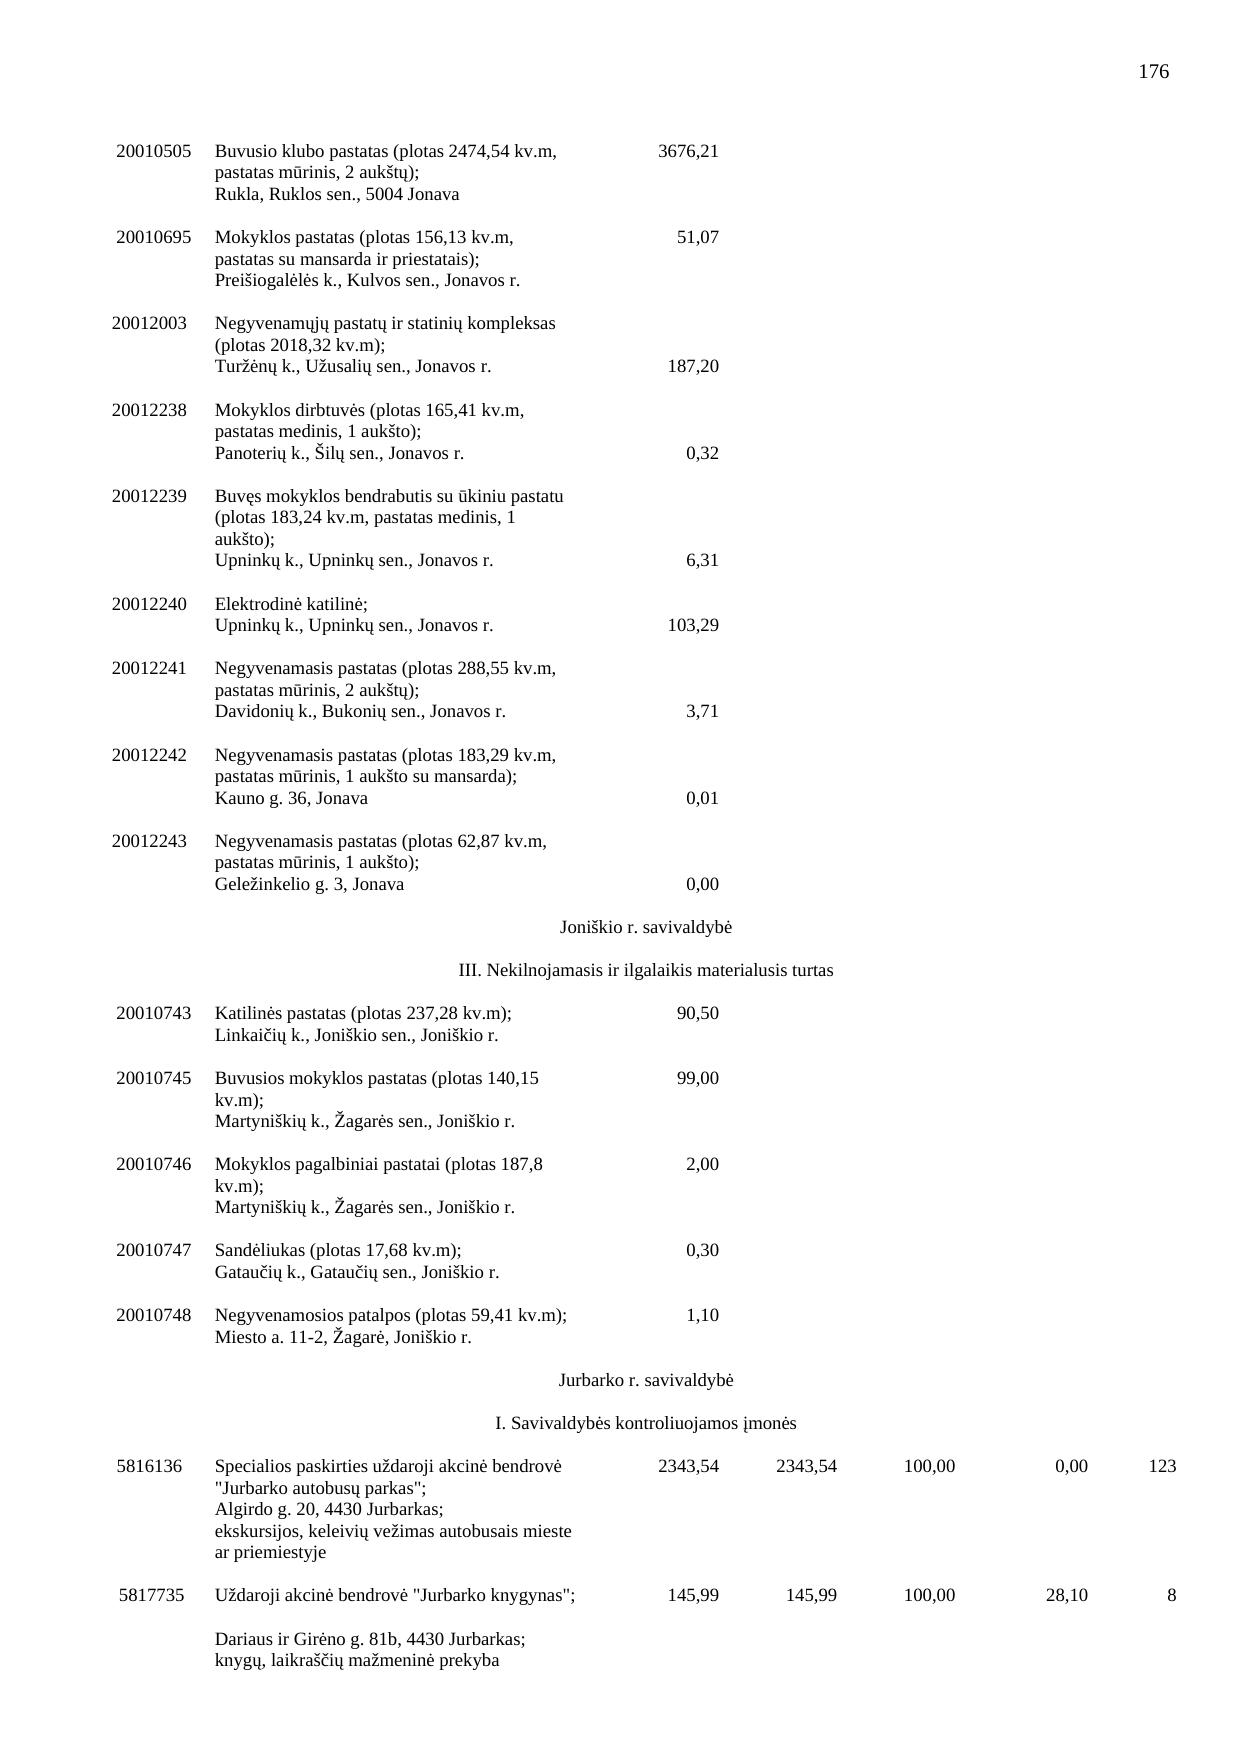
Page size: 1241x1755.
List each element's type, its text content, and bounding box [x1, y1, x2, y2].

table_cell [735, 1304, 853, 1369]
table_cell Mokyklos dirbtuvės (plotas 165,41 kv.m, pastatas medinis, 1 aukšto); Panoterių k., Šilų sen., Jonavos r. [203, 399, 587, 485]
table_cell 0,00 [587, 830, 735, 916]
table_cell [735, 399, 853, 485]
table_cell 123 [1104, 1455, 1192, 1584]
table_cell [587, 118, 735, 140]
table_cell 2343,54 [587, 1455, 735, 1584]
table_cell [1104, 830, 1192, 916]
table_cell I. Savivaldybės kontroliuojamos įmonės [100, 1412, 1192, 1455]
table_cell 20010748 [100, 1304, 203, 1369]
table_cell [853, 1153, 971, 1239]
table_cell [853, 118, 971, 140]
table_cell [853, 226, 971, 312]
table_cell Jurbarko r. savivaldybė [100, 1369, 1192, 1412]
table_cell 20012240 [100, 593, 203, 657]
table_cell [1104, 118, 1192, 140]
table_cell [971, 830, 1104, 916]
table_cell [1104, 485, 1192, 592]
table_cell [1104, 657, 1192, 743]
table_cell [1104, 593, 1192, 657]
table_cell Negyvenamasis pastatas (plotas 183,29 kv.m, pastatas mūrinis, 1 aukšto su mansarda); Kauno g. 36, Jonava [203, 744, 587, 830]
table_cell [735, 118, 853, 140]
table_cell Uždaroji akcinė bendrovė "Jurbarko knygynas"; Dariaus ir Girėno g. 81b, 4430 Jurbarkas; knygų, laikraščių mažmeninė prekyba [203, 1584, 587, 1692]
table_cell 3,71 [587, 657, 735, 743]
table_cell 20012238 [100, 399, 203, 485]
table_cell [1104, 1239, 1192, 1304]
table_cell Katilinės pastatas (plotas 237,28 kv.m); Linkaičių k., Joniškio sen., Joniškio r. [203, 1002, 587, 1067]
table_cell [203, 118, 587, 140]
table_cell 3676,21 [587, 140, 735, 226]
table_cell 20012003 [100, 312, 203, 398]
table_cell 20010745 [100, 1067, 203, 1153]
table_cell [1104, 399, 1192, 485]
table_cell Mokyklos pastatas (plotas 156,13 kv.m, pastatas su mansarda ir priestatais); Preišiogalėlės k., Kulvos sen., Jonavos r. [203, 226, 587, 312]
table_cell Specialios paskirties uždaroji akcinė bendrovė "Jurbarko autobusų parkas"; Algirdo g. 20, 4430 Jurbarkas; ekskursijos, keleivių vežimas autobusais mieste ar priemiestyje [203, 1455, 587, 1584]
table_cell 99,00 [587, 1067, 735, 1153]
table_cell [853, 312, 971, 398]
table_cell [735, 744, 853, 830]
table_cell 51,07 [587, 226, 735, 312]
table_cell [853, 744, 971, 830]
table_cell 5816136 [100, 1455, 203, 1584]
table_cell Buvęs mokyklos bendrabutis su ūkiniu pastatu (plotas 183,24 kv.m, pastatas medinis, 1 aukšto); Upninkų k., Upninkų sen., Jonavos r. [203, 485, 587, 592]
table_cell 145,99 [735, 1584, 853, 1692]
table_cell 0,00 [971, 1455, 1104, 1584]
table_cell 20012239 [100, 485, 203, 592]
table_cell [853, 593, 971, 657]
table_cell 90,50 [587, 1002, 735, 1067]
table_cell [971, 1153, 1104, 1239]
table_cell [971, 140, 1104, 226]
table_cell [1104, 1304, 1192, 1369]
table_cell III. Nekilnojamasis ir ilgalaikis materialusis turtas [100, 959, 1192, 1002]
table_cell Mokyklos pagalbiniai pastatai (plotas 187,8 kv.m); Martyniškių k., Žagarės sen., Joniškio r. [203, 1153, 587, 1239]
table_cell 1,10 [587, 1304, 735, 1369]
table_cell 8 [1104, 1584, 1192, 1692]
table_cell 20012242 [100, 744, 203, 830]
table_cell 20012243 [100, 830, 203, 916]
table_cell [735, 226, 853, 312]
table_cell 20012241 [100, 657, 203, 743]
table_cell 187,20 [587, 312, 735, 398]
table_cell Buvusios mokyklos pastatas (plotas 140,15 kv.m); Martyniškių k., Žagarės sen., Joniškio r. [203, 1067, 587, 1153]
table_cell 28,10 [971, 1584, 1104, 1692]
table_cell [853, 830, 971, 916]
table_cell Elektrodinė katilinė; Upninkų k., Upninkų sen., Jonavos r. [203, 593, 587, 657]
table_cell [735, 657, 853, 743]
table_cell [853, 1304, 971, 1369]
table_cell [1104, 744, 1192, 830]
table_cell [735, 1239, 853, 1304]
table_cell [971, 399, 1104, 485]
table_cell [853, 657, 971, 743]
table_cell Negyvenamosios patalpos (plotas 59,41 kv.m); Miesto a. 11-2, Žagarė, Joniškio r. [203, 1304, 587, 1369]
table_cell [735, 593, 853, 657]
table_cell [971, 226, 1104, 312]
table_cell Joniškio r. savivaldybė [100, 916, 1192, 959]
table_cell [971, 1067, 1104, 1153]
table_cell [1104, 140, 1192, 226]
table_cell 20010695 [100, 226, 203, 312]
table_cell [1104, 312, 1192, 398]
table_cell [971, 1239, 1104, 1304]
table_cell Negyvenamasis pastatas (plotas 288,55 kv.m, pastatas mūrinis, 2 aukštų); Davidonių k., Bukonių sen., Jonavos r. [203, 657, 587, 743]
table_cell [1104, 226, 1192, 312]
table_cell 145,99 [587, 1584, 735, 1692]
table_cell [971, 593, 1104, 657]
table_cell [853, 399, 971, 485]
table_cell [100, 118, 203, 140]
table_cell [735, 1067, 853, 1153]
table_cell [853, 1239, 971, 1304]
table_cell [1104, 1153, 1192, 1239]
table_cell [971, 744, 1104, 830]
table_cell 2343,54 [735, 1455, 853, 1584]
table_cell 103,29 [587, 593, 735, 657]
table_cell Negyvenamasis pastatas (plotas 62,87 kv.m, pastatas mūrinis, 1 aukšto); Geležinkelio g. 3, Jonava [203, 830, 587, 916]
table_cell 6,31 [587, 485, 735, 592]
table_cell Buvusio klubo pastatas (plotas 2474,54 kv.m, pastatas mūrinis, 2 aukštų); Rukla, Ruklos sen., 5004 Jonava [203, 140, 587, 226]
table_cell [853, 140, 971, 226]
table_cell [853, 1002, 971, 1067]
table_cell [853, 1067, 971, 1153]
table_cell 100,00 [853, 1455, 971, 1584]
table_cell [1104, 1002, 1192, 1067]
table_cell [735, 140, 853, 226]
table_cell [735, 485, 853, 592]
table_cell [1104, 1067, 1192, 1153]
table_cell [971, 485, 1104, 592]
table_cell [735, 1002, 853, 1067]
table_cell [971, 312, 1104, 398]
table_cell [971, 1002, 1104, 1067]
table_cell 20010505 [100, 140, 203, 226]
table_cell 100,00 [853, 1584, 971, 1692]
table_cell Sandėliukas (plotas 17,68 kv.m); Gataučių k., Gataučių sen., Joniškio r. [203, 1239, 587, 1304]
table_cell [971, 657, 1104, 743]
table_cell 0,01 [587, 744, 735, 830]
table_cell 20010743 [100, 1002, 203, 1067]
table_cell [853, 485, 971, 592]
table_cell 20010746 [100, 1153, 203, 1239]
table_cell 20010747 [100, 1239, 203, 1304]
table_cell 5817735 [100, 1584, 203, 1692]
table_cell Negyvenamųjų pastatų ir statinių kompleksas (plotas 2018,32 kv.m); Turžėnų k., Užusalių sen., Jonavos r. [203, 312, 587, 398]
table_cell [735, 1153, 853, 1239]
table_cell [735, 312, 853, 398]
table_cell [735, 830, 853, 916]
table_cell [971, 1304, 1104, 1369]
table_cell 2,00 [587, 1153, 735, 1239]
table_cell [971, 118, 1104, 140]
table_cell 0,32 [587, 399, 735, 485]
table_cell 0,30 [587, 1239, 735, 1304]
